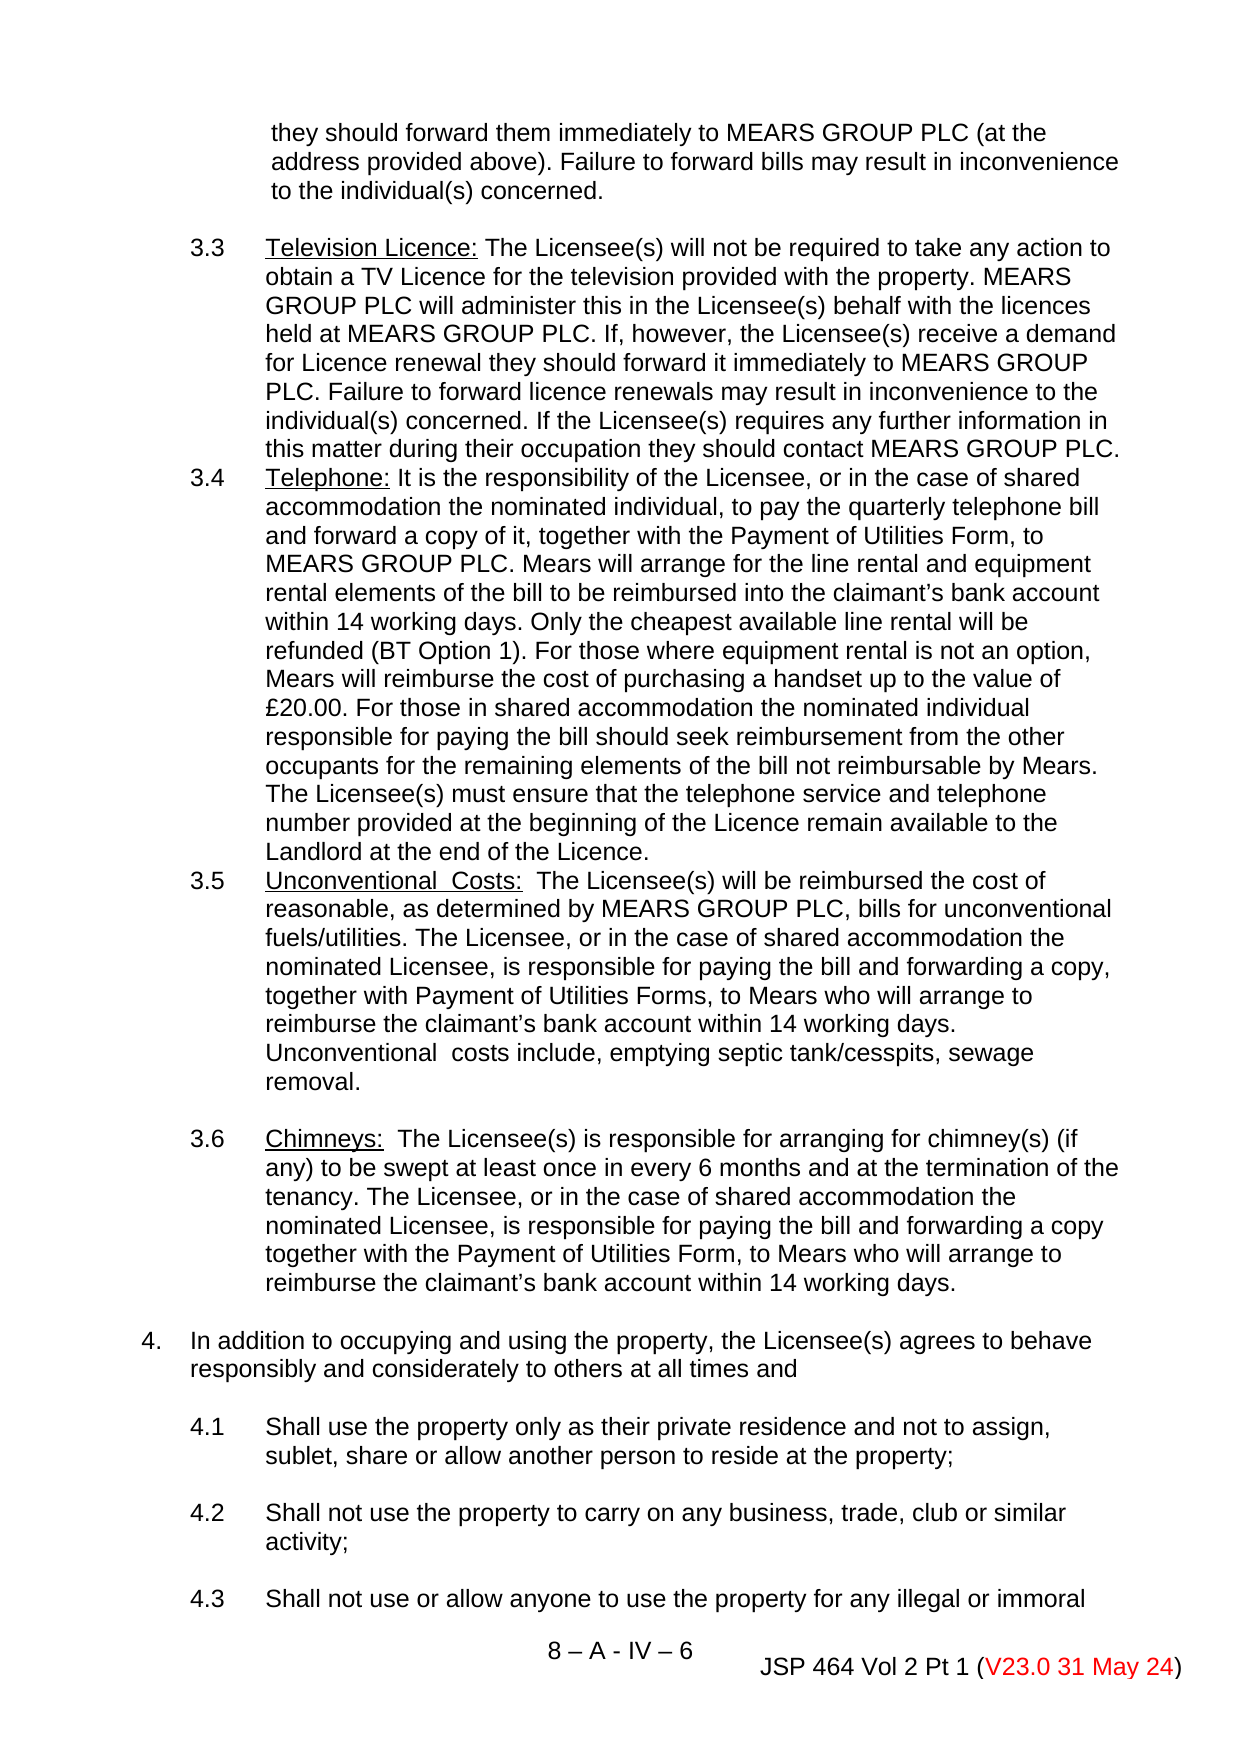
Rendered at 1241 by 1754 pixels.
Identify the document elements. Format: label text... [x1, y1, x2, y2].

table_cell [130, 1498, 178, 1584]
table_cell 4.2 [179, 1498, 254, 1584]
table_cell Shall use the property only as their private residence and not to assign, sublet, share or allow another person to reside at the property; [254, 1412, 1134, 1498]
table_cell 4. [130, 1326, 178, 1412]
table_cell Unconventional Costs: The Licensee(s) will be reimbursed the cost of reasonable, as determined by MEARS GROUP PLC, bills for unconventional fuels/utilities. The Licensee, or in the case of shared accommodation the nominated Licensee, is responsible for paying the bill and forwarding a copy, together with Payment of Utilities Forms, to Mears who will arrange to reimburse the claimant’s bank account within 14 working days. Unconventional costs include, emptying septic tank/cesspits, sewage removal. [254, 866, 1134, 1124]
table_cell 4.3 [179, 1584, 254, 1613]
table_cell 3.5 [179, 866, 254, 1124]
table_cell 3.6 [179, 1124, 254, 1326]
table_cell [130, 1584, 178, 1613]
table_cell In addition to occupying and using the property, the Licensee(s) agrees to behave responsibly and considerately to others at all times and [179, 1326, 1134, 1412]
table_cell [130, 866, 178, 1124]
table_cell [130, 1412, 178, 1498]
table_cell Chimneys: The Licensee(s) is responsible for arranging for chimney(s) (if any) to be swept at least once in every 6 months and at the termination of the tenancy. The Licensee, or in the case of shared accommodation the nominated Licensee, is responsible for paying the bill and forwarding a copy together with the Payment of Utilities Form, to Mears who will arrange to reimburse the claimant’s bank account within 14 working days. [254, 1124, 1134, 1326]
table_cell they should forward them immediately to MEARS GROUP PLC (at the address provided above). Failure to forward bills may result in inconvenience to the individual(s) concerned. [260, 118, 1139, 204]
table_cell Shall not use or allow anyone to use the property for any illegal or immoral [254, 1584, 1134, 1613]
table_cell Telephone: It is the responsibility of the Licensee, or in the case of shared accommodation the nominated individual, to pay the quarterly telephone bill and forward a copy of it, together with the Payment of Utilities Form, to MEARS GROUP PLC. Mears will arrange for the line rental and equipment rental elements of the bill to be reimbursed into the claimant’s bank account within 14 working days. Only the cheapest available line rental will be refunded (BT Option 1). For those where equipment rental is not an option, Mears will reimburse the cost of purchasing a handset up to the value of £20.00. For those in shared accommodation the nominated individual responsible for paying the bill should seek reimbursement from the other occupants for the remaining elements of the bill not reimbursable by Mears. The Licensee(s) must ensure that the telephone service and telephone number provided at the beginning of the Licence remain available to the Landlord at the end of the Licence. [254, 463, 1134, 866]
table_cell [130, 118, 180, 204]
table_cell [130, 1124, 178, 1326]
table_cell 3.4 [179, 463, 254, 866]
table_cell [130, 463, 178, 866]
table_cell Shall not use the property to carry on any business, trade, club or similar activity; [254, 1498, 1134, 1584]
table_cell 4.1 [179, 1412, 254, 1498]
table_header Television Licence: The Licensee(s) will not be required to take any action to obtain a TV Licence for the television provided with the property. MEARS GROUP PLC will administer this in the Licensee(s) behalf with the licences held at MEARS GROUP PLC. If, however, the Licensee(s) receive a demand for Licence renewal they should forward it immediately to MEARS GROUP PLC. Failure to forward licence renewals may result in inconvenience to the individual(s) concerned. If the Licensee(s) requires any further information in this matter during their occupation they should contact MEARS GROUP PLC. [254, 233, 1134, 463]
table_header [130, 233, 178, 463]
table_cell [180, 118, 259, 204]
table_header 3.3 [179, 233, 254, 463]
